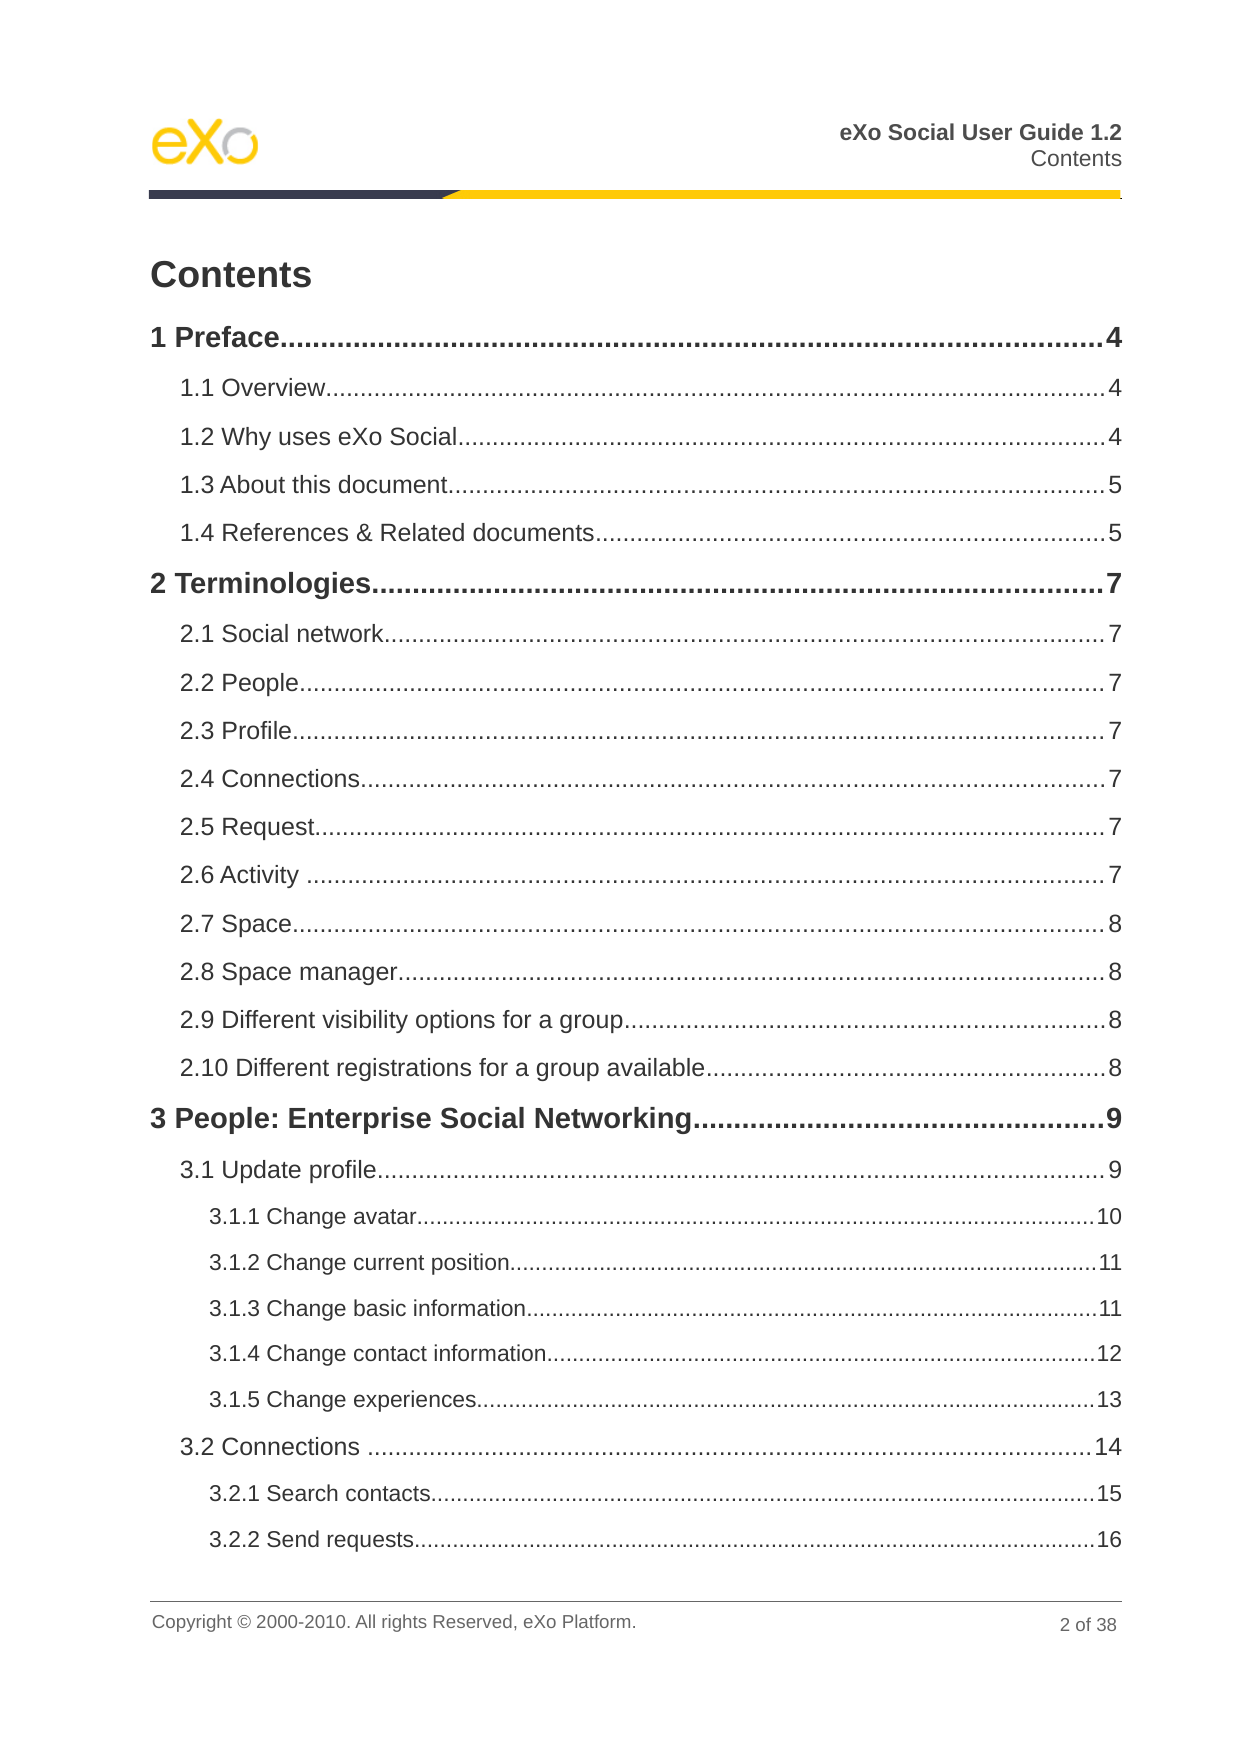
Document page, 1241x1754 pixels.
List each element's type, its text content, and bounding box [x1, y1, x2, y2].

text 2.4 Connections 7 [179, 764, 1122, 793]
picture [152, 118, 259, 165]
text 3.2.1 Search contacts 15 [209, 1480, 1122, 1507]
text 3.1.2 Change current position 11 [209, 1249, 1122, 1275]
text 3.1.3 Change basic information 11 [209, 1294, 1122, 1321]
subtitle Contents [150, 253, 1122, 296]
text 2.10 Different registrations for a group available 8 [179, 1053, 1122, 1082]
text 2.3 Profile 7 [179, 716, 1122, 744]
text 2.5 Request 7 [179, 812, 1122, 841]
text 3.2.2 Send requests 16 [209, 1526, 1122, 1552]
text 3 People: Enterprise Social Networking 9 [150, 1102, 1122, 1135]
text 2.8 Space manager 8 [179, 957, 1122, 986]
text 1.3 About this document 5 [179, 470, 1122, 498]
picture [148, 190, 1121, 199]
text 1.1 Overview 4 [179, 373, 1122, 402]
text 1.4 References & Related documents 5 [179, 518, 1122, 547]
text 3.1.4 Change contact information 12 [209, 1340, 1122, 1367]
text 2.9 Different visibility options for a group 8 [179, 1005, 1122, 1034]
text 2.2 People 7 [179, 667, 1122, 696]
text 3.1.1 Change avatar 10 [209, 1203, 1122, 1229]
text 2.7 Space 8 [179, 909, 1122, 937]
text 2 Terminologies 7 [150, 566, 1122, 600]
text 2.1 Social network 7 [179, 619, 1122, 648]
text 3.2 Connections 14 [179, 1432, 1122, 1461]
text 1 Preface 4 [150, 320, 1122, 354]
text 3.1 Update profile 9 [179, 1154, 1122, 1183]
text 2.6 Activity 7 [179, 860, 1122, 889]
text 3.1.5 Change experiences 13 [209, 1386, 1122, 1412]
text 1.2 Why uses eXo Social 4 [179, 422, 1122, 450]
